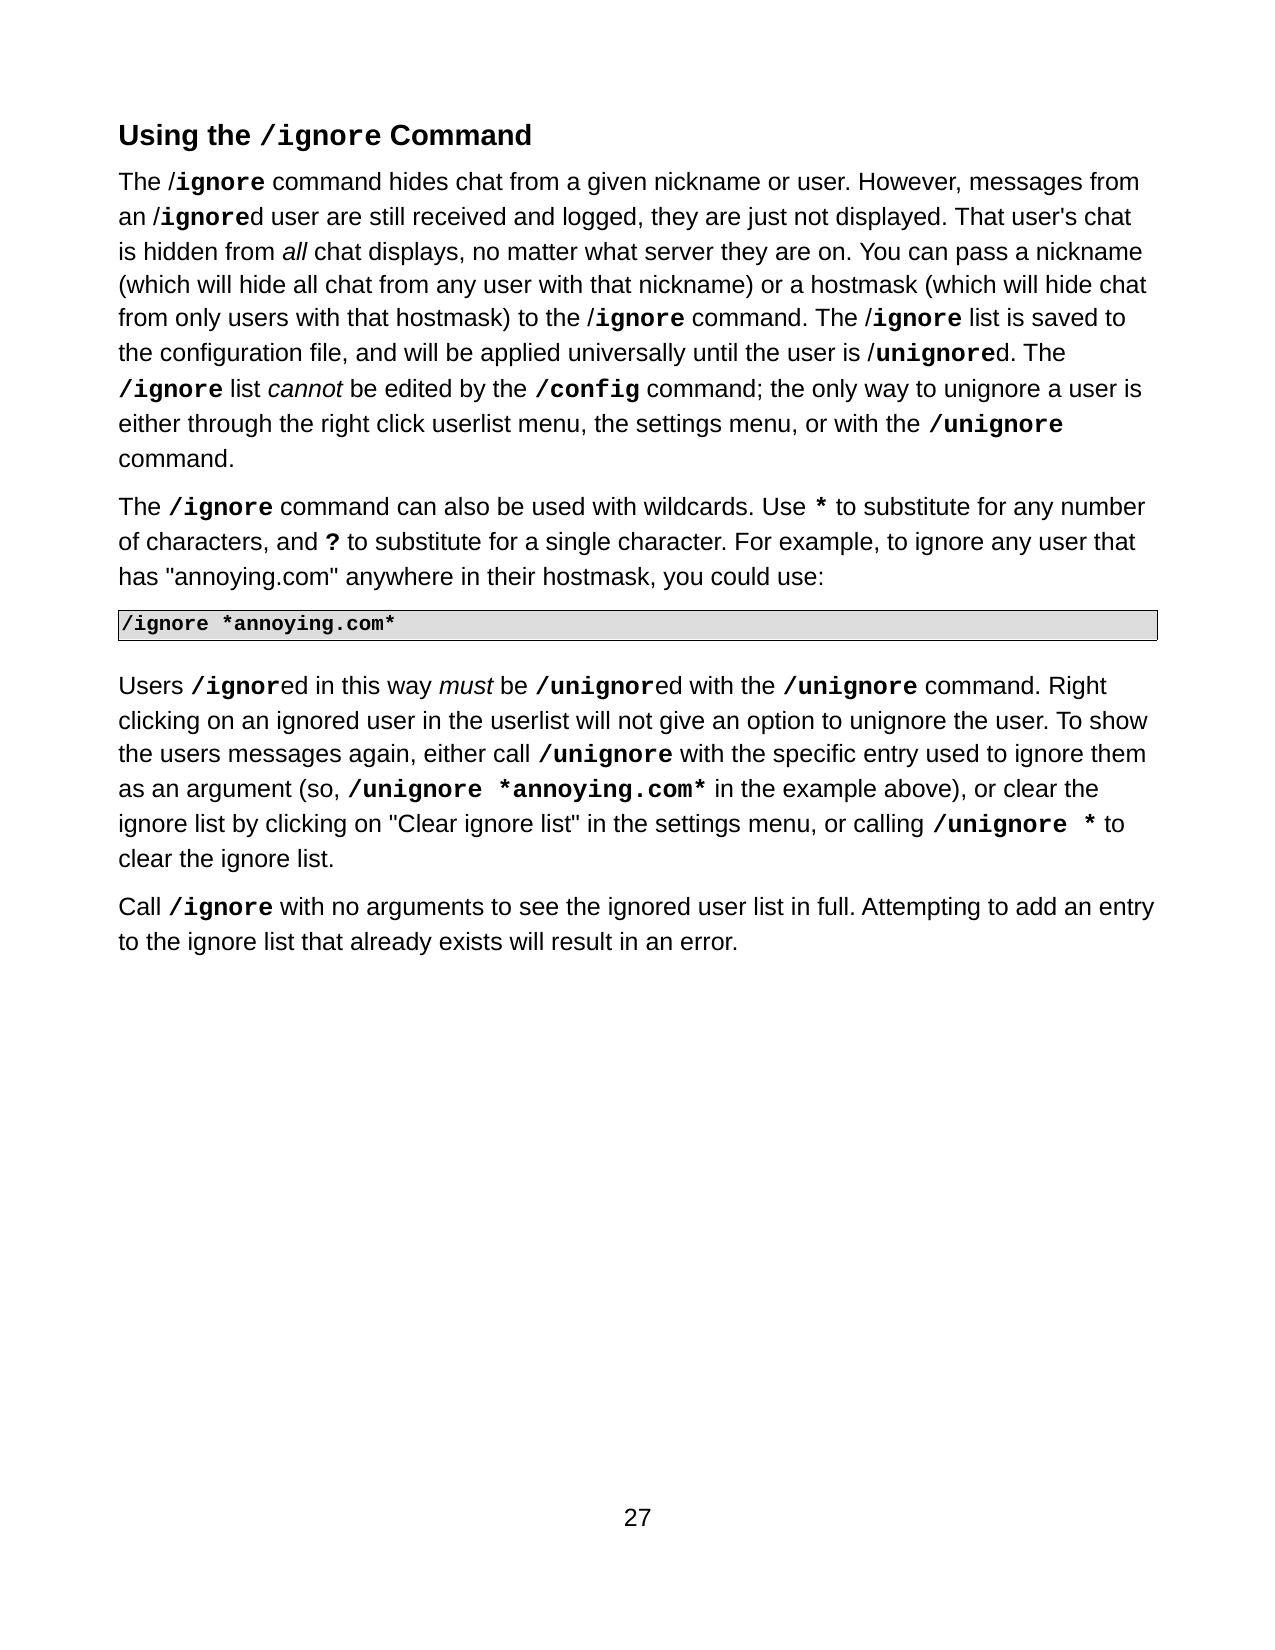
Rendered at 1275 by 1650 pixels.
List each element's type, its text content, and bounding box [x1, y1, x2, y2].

text Users /ignored in this way must be /unignored with the /unignore command. Right clicking on an ignored user in the userlist will not give an option to unignore the user. To show the users messages again, either call /unignore with the specific entry used to ignore them as an argument (so, /unignore *annoying.com* in the example above), or clear the ignore list by clicking on "Clear ignore list" in the settings menu, or calling /unignore * to clear the ignore list. [118, 671, 1157, 873]
table_header /ignore *annoying.com* [119, 611, 1157, 639]
subtitle Using the /ignore Command [118, 118, 1157, 154]
text The /ignore command hides chat from a given nickname or user. However, messages from an /ignored user are still received and logged, they are just not displayed. That user's chat is hidden from all chat displays, no matter what server they are on. You can pass a nickname (which will hide all chat from any user with that nickname) or a hostmask (which will hide chat from only users with that hostmask) to the /ignore command. The /ignore list is saved to the configuration file, and will be applied universally until the user is /unignored. The /ignore list cannot be edited by the /config command; the only way to unignore a user is either through the right click userlist menu, the settings menu, or with the /unignore command. [118, 167, 1157, 473]
text The /ignore command can also be used with wildcards. Use * to substitute for any number of characters, and ? to substitute for a single character. For example, to ignore any user that has "annoying.com" anywhere in their hostmask, you could use: [118, 492, 1157, 591]
text Call /ignore with no arguments to see the ignored user list in full. Attempting to add an entry to the ignore list that already exists will result in an error. [118, 892, 1157, 956]
